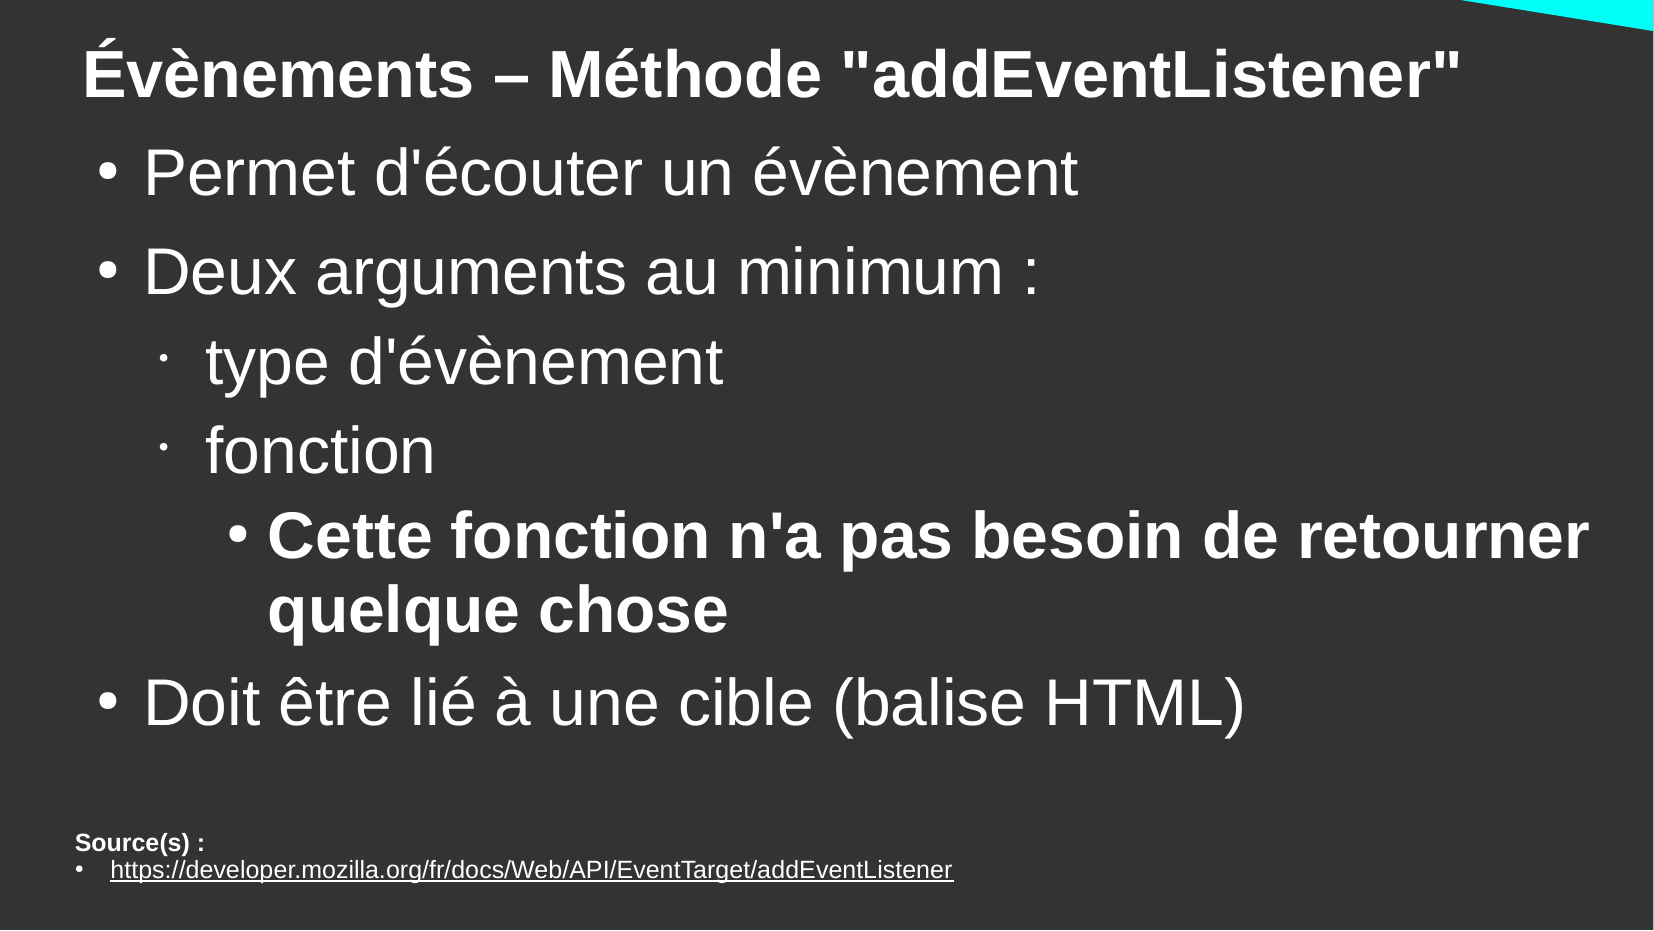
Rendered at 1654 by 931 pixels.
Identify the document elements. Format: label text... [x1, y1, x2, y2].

text_box Source(s) : https://developer.mozilla.org/fr/docs/Web/API/EventTarget/addEventListener [60, 820, 1583, 892]
list Permet d'écouter un évènement Deux arguments au minimum : type d'évènement fonction Cette fonction n'a pas besoin de retourner quelque chose Doit être lié à une cible (balise HTML) [80, 135, 1620, 745]
text_box [1460, 0, 1654, 32]
title Évènements – Méthode "addEventListener" [82, 37, 1571, 114]
